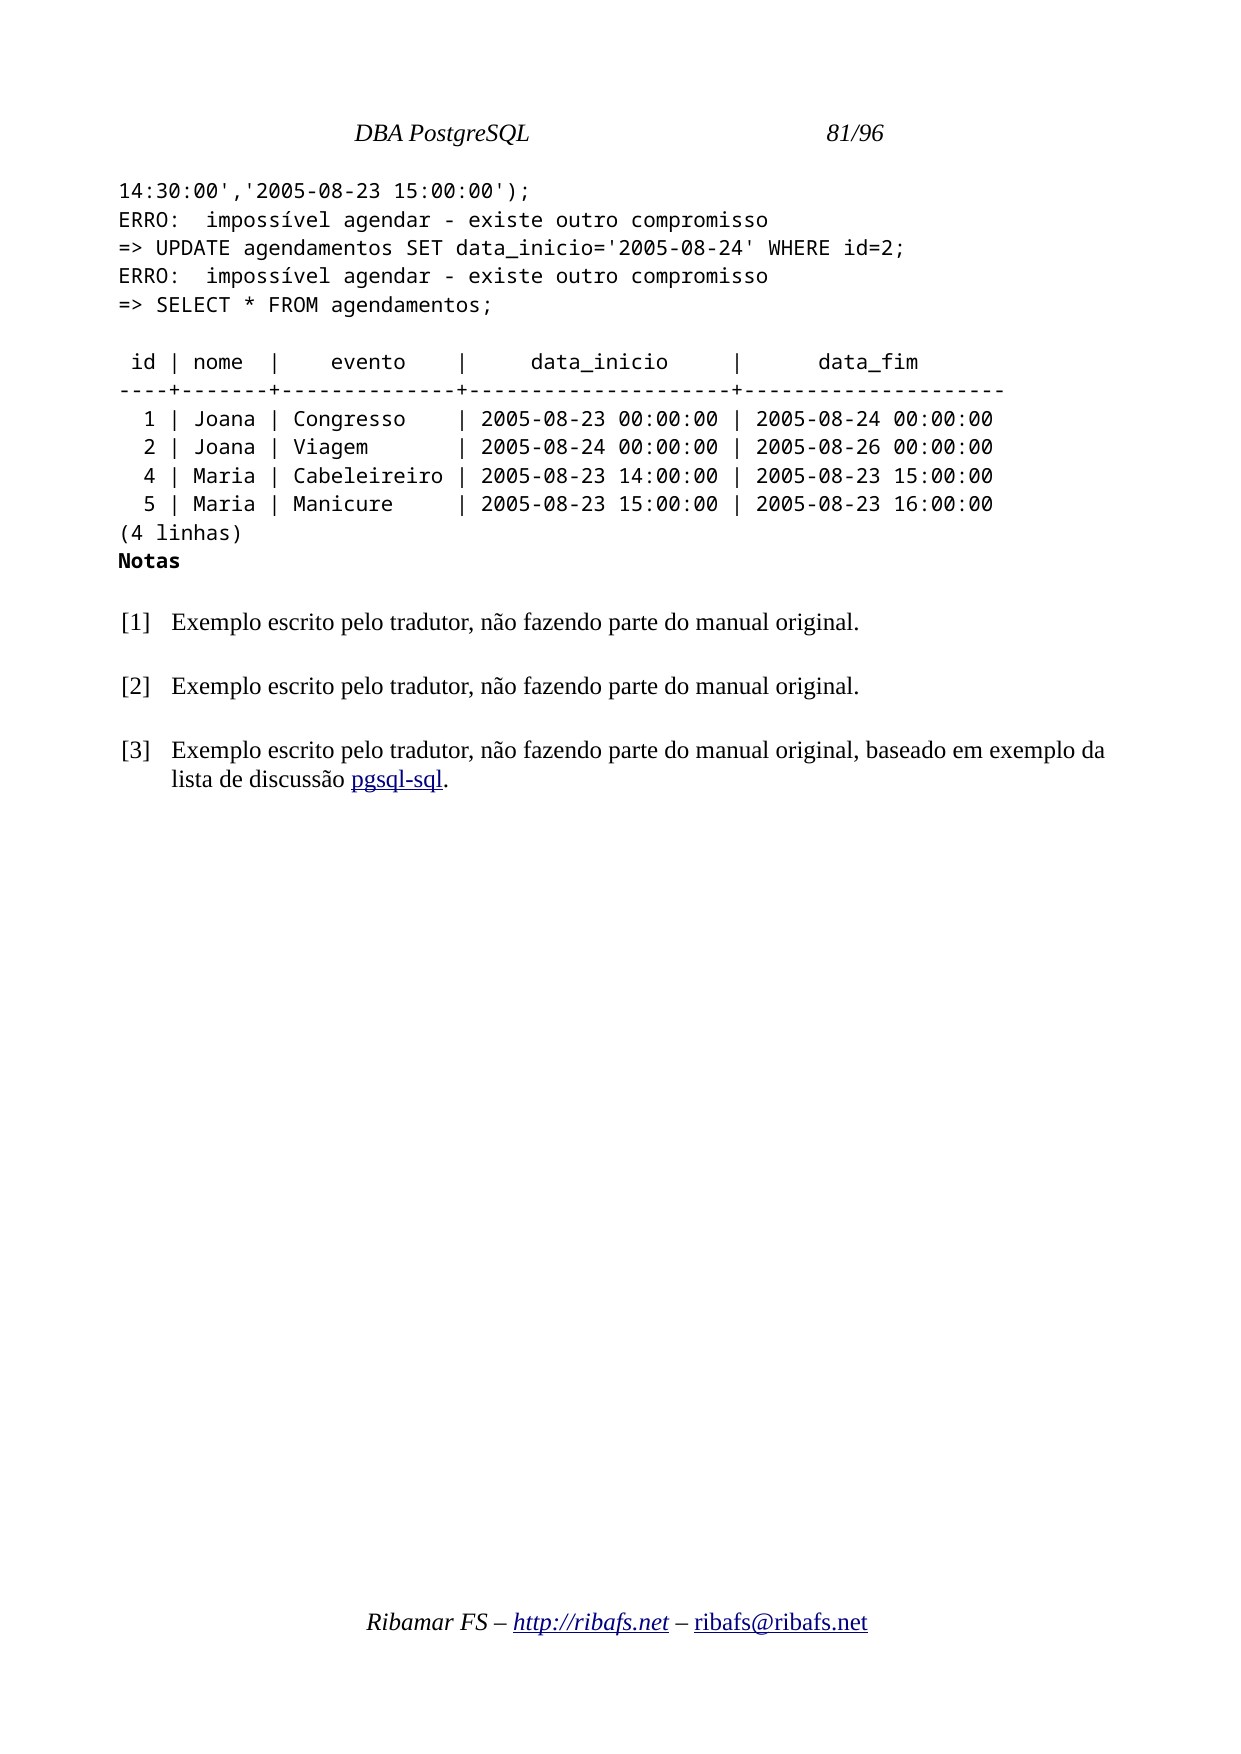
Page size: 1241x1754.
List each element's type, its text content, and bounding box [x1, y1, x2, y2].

text (4 linhas) Notas [118, 518, 1122, 574]
text 14:30:00','2005-08-23 15:00:00'); [118, 176, 1122, 205]
text ERRO: impossível agendar - existe outro compromisso [118, 205, 1122, 233]
text => SELECT * FROM agendamentos; [118, 290, 1122, 318]
table_cell [3] [118, 732, 168, 825]
text ERRO: impossível agendar - existe outro compromisso [118, 262, 1122, 290]
text => UPDATE agendamentos SET data_inicio='2005-08-24' WHERE id=2; [118, 233, 1122, 262]
text 2 | Joana | Viagem | 2005-08-24 00:00:00 | 2005-08-26 00:00:00 [118, 432, 1122, 461]
table_header [1] [118, 604, 168, 668]
table_cell Exemplo escrito pelo tradutor, não fazendo parte do manual original, baseado em exemplo da lista de discussão pgsql-sql. [168, 732, 1122, 825]
table_cell Exemplo escrito pelo tradutor, não fazendo parte do manual original. [168, 668, 1122, 732]
text 4 | Maria | Cabeleireiro | 2005-08-23 14:00:00 | 2005-08-23 15:00:00 [118, 461, 1122, 489]
table_cell [2] [118, 668, 168, 732]
text ----+-------+--------------+---------------------+--------------------- [118, 375, 1122, 404]
text 1 | Joana | Congresso | 2005-08-23 00:00:00 | 2005-08-24 00:00:00 [118, 404, 1122, 432]
text 5 | Maria | Manicure | 2005-08-23 15:00:00 | 2005-08-23 16:00:00 [118, 489, 1122, 518]
table_header Exemplo escrito pelo tradutor, não fazendo parte do manual original. [168, 604, 1122, 668]
text id | nome | evento | data_inicio | data_fim [118, 347, 1122, 375]
